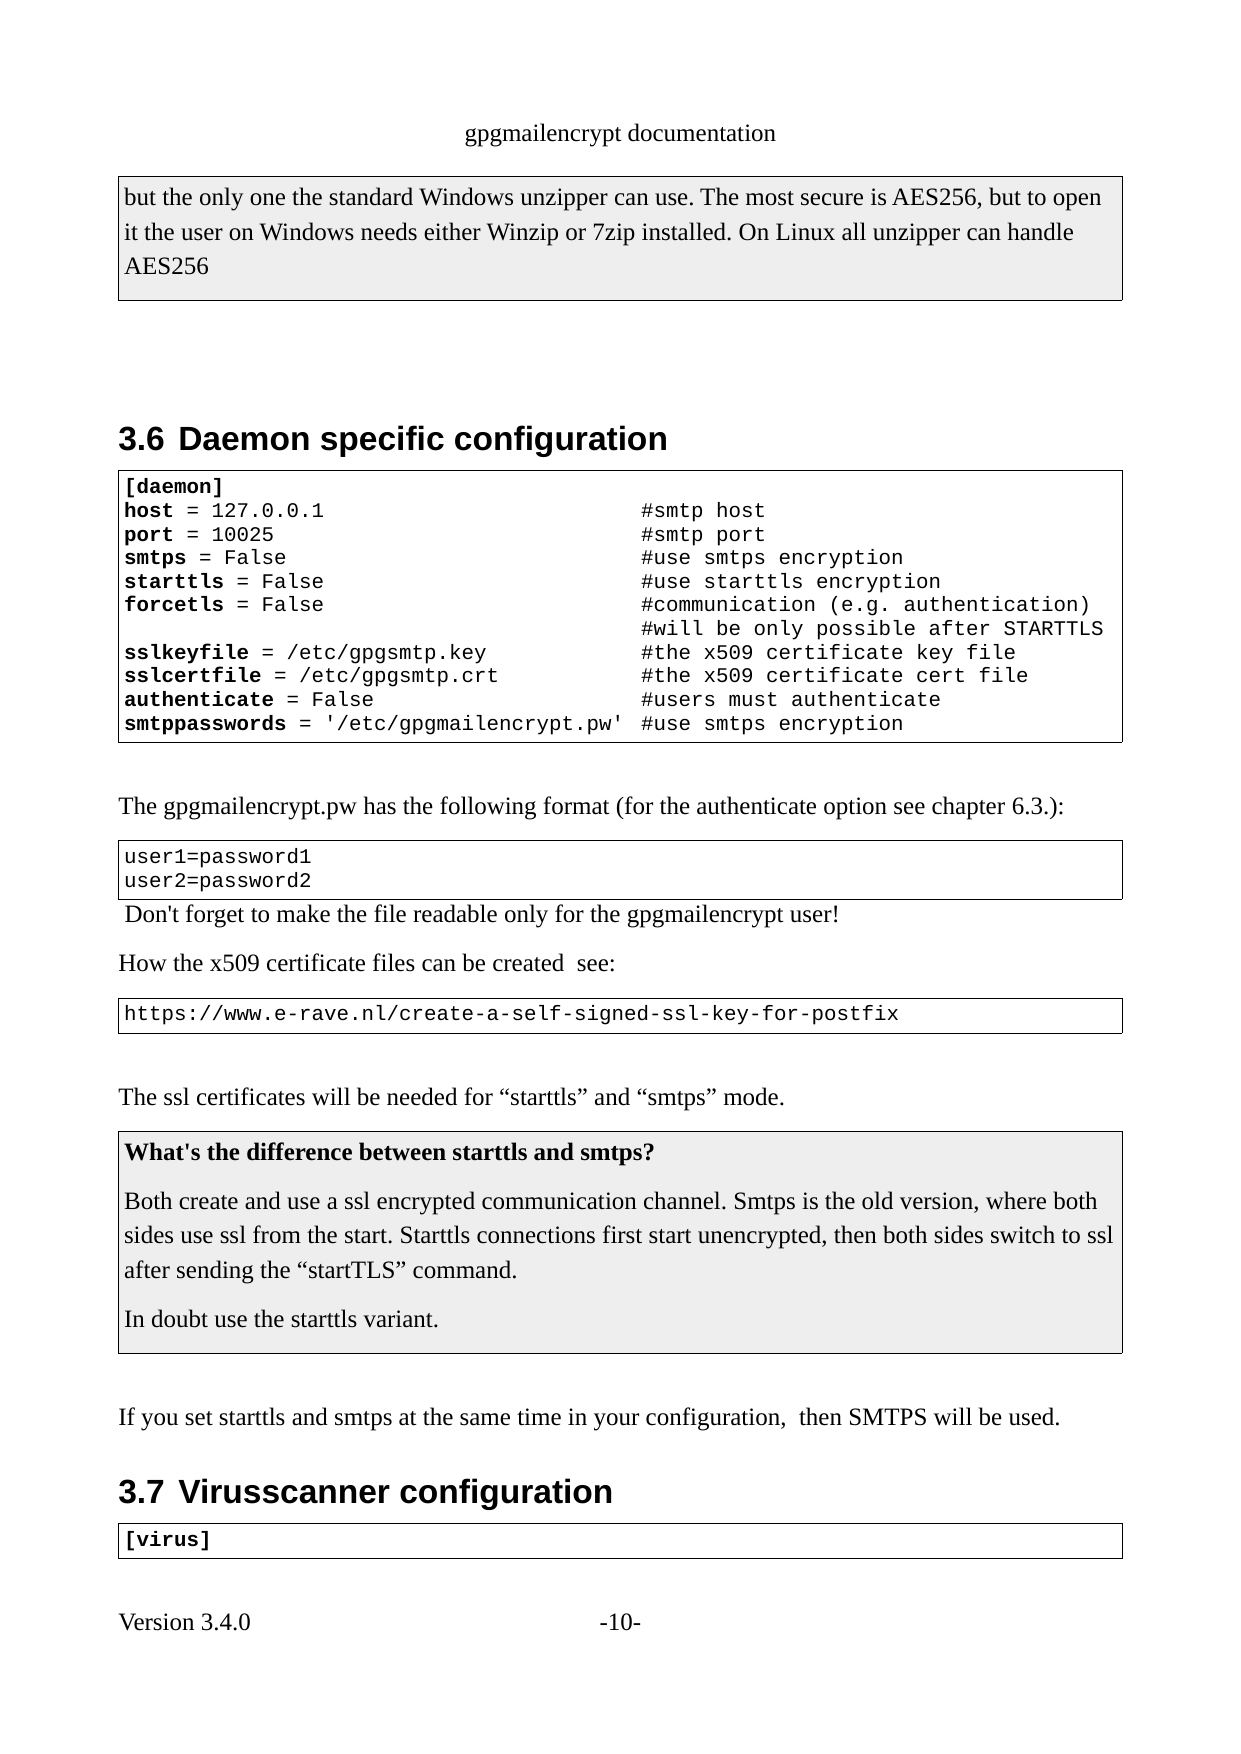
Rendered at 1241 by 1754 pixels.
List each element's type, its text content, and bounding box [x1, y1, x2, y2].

text The gpgmailencrypt.pw has the following format (for the authenticate option see chapter 6.3.): [118, 791, 1122, 820]
table_header https://www.e-rave.nl/create-a-self-signed-ssl-key-for-postfix [119, 999, 1122, 1033]
subtitle Virusscanner configuration [118, 1472, 1122, 1511]
text Don't forget to make the file readable only for the gpgmailencrypt user! [118, 900, 1122, 928]
text How the x509 certificate files can be created see: [118, 948, 1122, 977]
text The ssl certificates will be needed for “starttls” and “smtps” mode. [118, 1082, 1122, 1111]
table_header user1=password1 user2=password2 [119, 841, 1122, 899]
text If you set starttls and smtps at the same time in your configuration, then SMTPS will be used. [118, 1402, 1122, 1431]
table_header What's the difference between starttls and smtps? Both create and use a ssl encrypted communication channel. Smtps is the old version, where both sides use ssl from the start. Starttls connections first start unencrypted, then both sides switch to ssl after sending the “startTLS” command. In doubt use the starttls variant. [119, 1132, 1122, 1353]
table_header [virus] [119, 1524, 1122, 1558]
table_header but the only one the standard Windows unzipper can use. The most secure is AES256, but to open it the user on Windows needs either Winzip or 7zip installed. On Linux all unzipper can handle AES256 [119, 177, 1122, 300]
table_header [daemon] host = 127.0.0.1 #smtp host port = 10025 #smtp port smtps = False #use smtps encryption starttls = False #use starttls encryption forcetls = False #communication (e.g. authentication) #will be only possible after STARTTLS sslkeyfile = /etc/gpgsmtp.key #the x509 certificate key file sslcertfile = /etc/gpgsmtp.crt #the x509 certificate cert file authenticate = False #users must authenticate smtppasswords = '/etc/gpgmailencrypt.pw' #use smtps encryption [119, 471, 1122, 742]
subtitle Daemon specific configuration [118, 419, 1122, 458]
